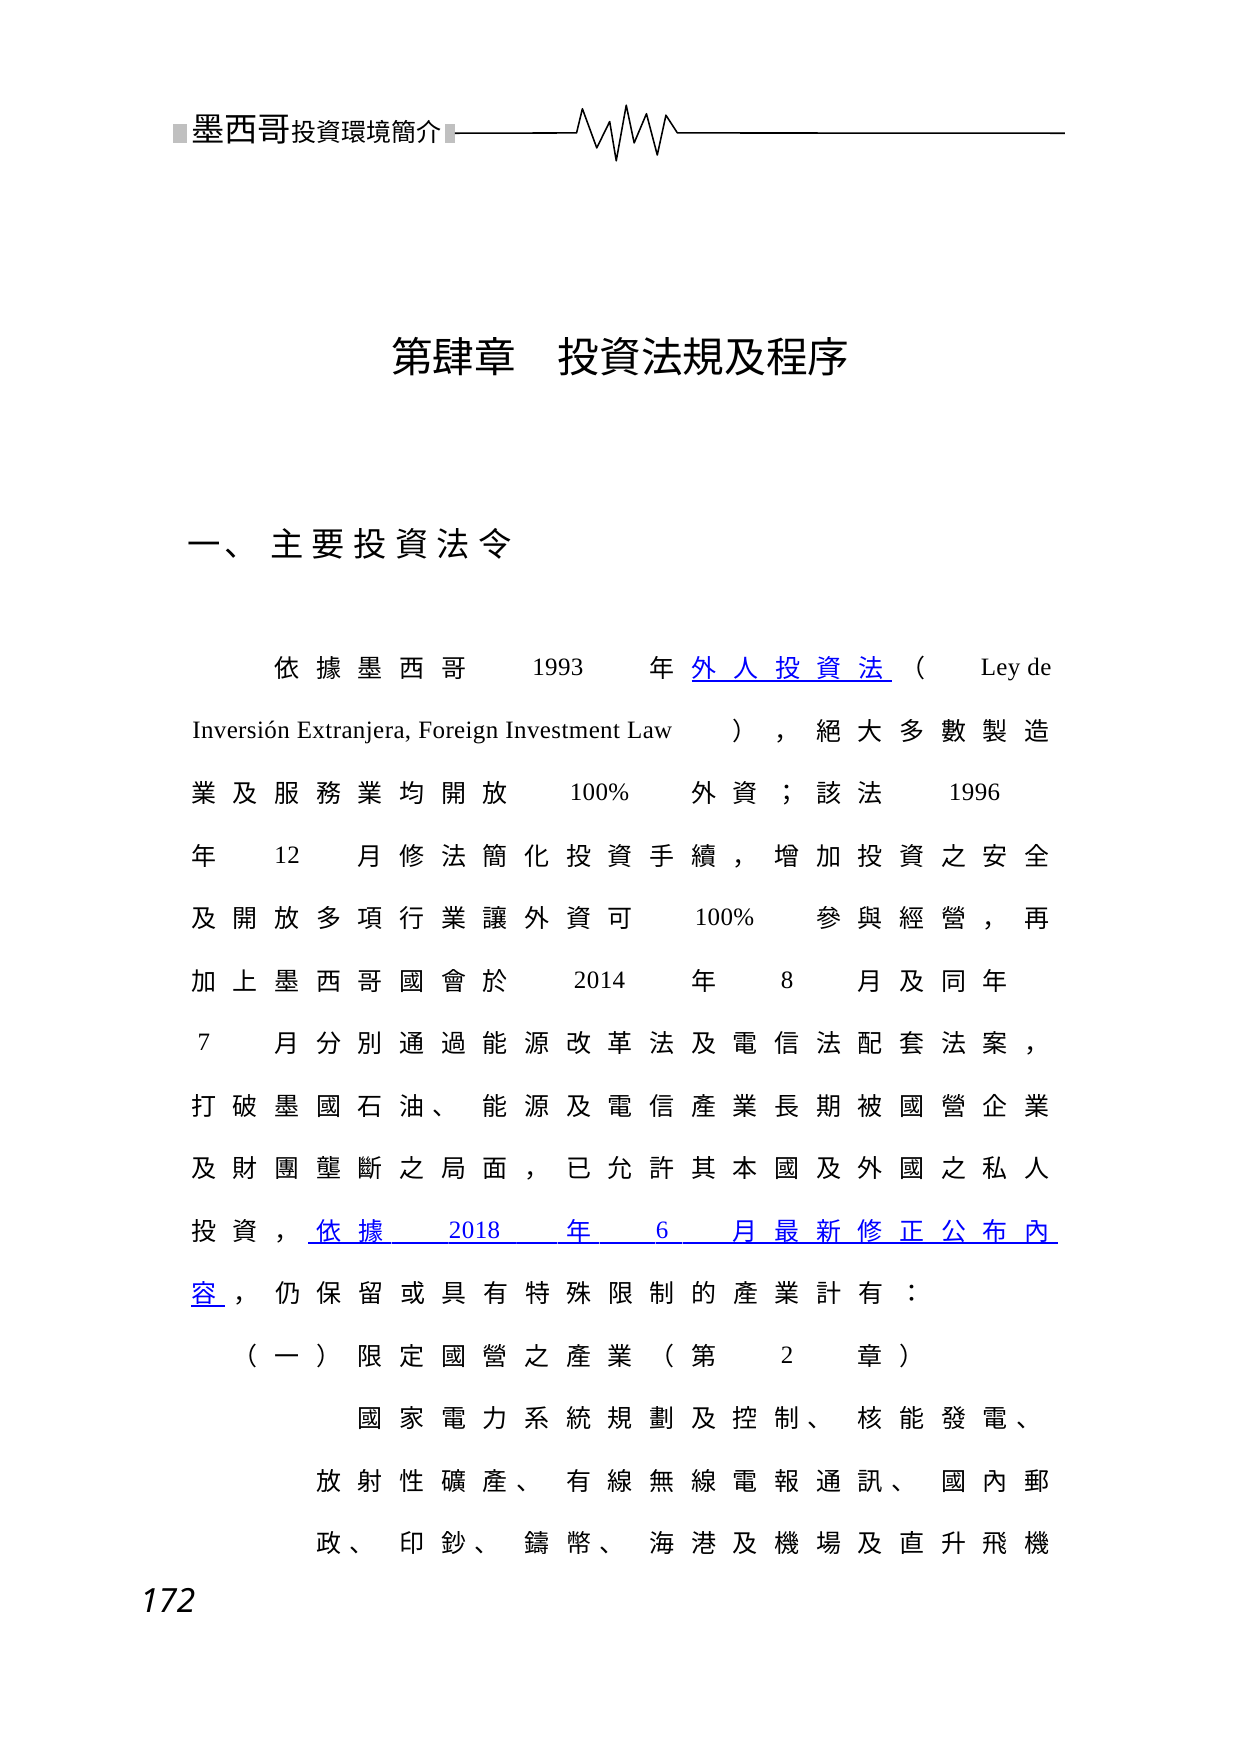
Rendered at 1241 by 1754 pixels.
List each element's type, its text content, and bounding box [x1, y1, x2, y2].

text （一）限定國營之產業（第2章） [207, 1313, 1058, 1375]
text 國家電力系統規劃及控制、核能發電、放射性礦產、有線無線電報通訊、國內郵政、印鈔、鑄幣、海港及機場及直升飛機 [281, 1375, 1058, 1563]
text 一、主要投資法令 [183, 500, 1058, 563]
text 依據墨西哥1993年外人投資法（Ley de Inversión Extranjera, Foreign Investment Law），絕大多數製造業及服務業均開放100%外資；該法1996年12月修法簡化投資手續，增加投資之安全及開放多項行業讓外資可100%參與經營，再加上墨西哥國會於2014年8月及同年7月分別通過能源改革法及電信法配套法案，打破墨國石油、能源及電信產業長期被國營企業及財團壟斷之局面，已允許其本國及外國之私人投資，依據2018年6月最新修正公布內容，仍保留或具有特殊限制的產業計有： [183, 625, 1058, 1313]
text 第肆章 投資法規及程序 [183, 313, 1058, 375]
